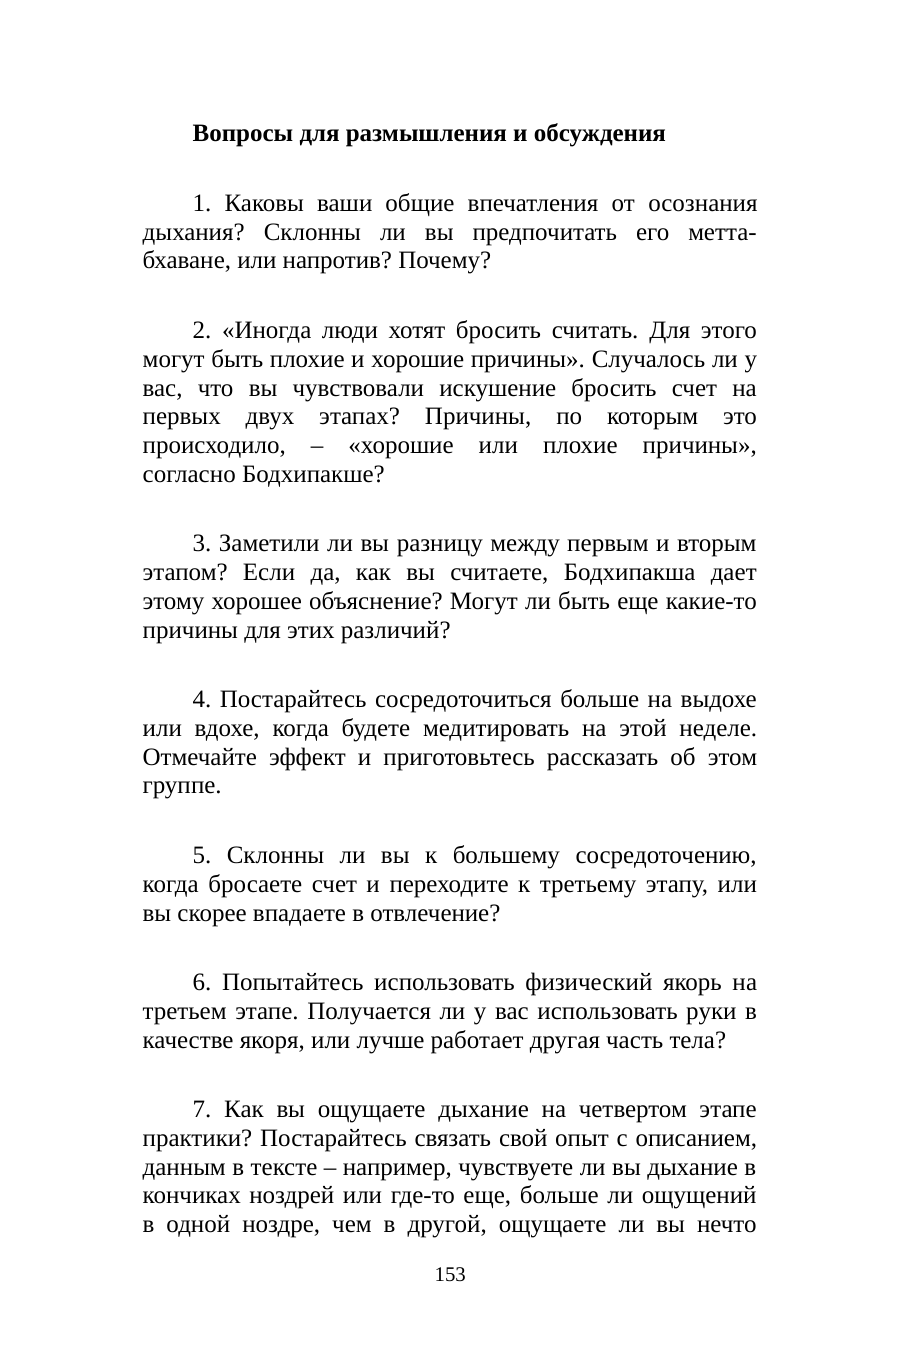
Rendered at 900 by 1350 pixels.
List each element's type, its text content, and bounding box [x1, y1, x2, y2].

text 6. Попытайтесь использовать физический якорь на третьем этапе. Получается ли у вас использовать руки в качестве якоря, или лучше работает другая часть тела? [142, 967, 757, 1053]
text 5. Склонны ли вы к большему сосредоточению, когда бросаете счет и переходите к третьему этапу, или вы скорее впадаете в отвлечение? [142, 840, 757, 926]
subtitle Вопросы для размышления и обсуждения [142, 118, 757, 147]
text 7. Как вы ощущаете дыхание на четвертом этапе практики? Постарайтесь связать свой опыт с описанием, данным в тексте – например, чувствуете ли вы дыхание в кончиках ноздрей или где-то еще, больше ли ощущений в одной ноздре, чем в другой, ощущаете ли вы нечто [142, 1094, 757, 1238]
text 2. «Иногда люди хотят бросить считать. Для этого могут быть плохие и хорошие причины». Случалось ли у вас, что вы чувствовали искушение бросить счет на первых двух этапах? Причины, по которым это происходило, – «хорошие или плохие причины», согласно Бодхипакше? [142, 315, 757, 488]
text 3. Заметили ли вы разницу между первым и вторым этапом? Если да, как вы считаете, Бодхипакша дает этому хорошее объяснение? Могут ли быть еще какие-то причины для этих различий? [142, 528, 757, 643]
text 4. Постарайтесь сосредоточиться больше на выдохе или вдохе, когда будете медитировать на этой неделе. Отмечайте эффект и приготовьтесь рассказать об этом группе. [142, 684, 757, 799]
text 1. Каковы ваши общие впечатления от осознания дыхания? Склонны ли вы предпочитать его метта-бхаване, или напротив? Почему? [142, 188, 757, 274]
